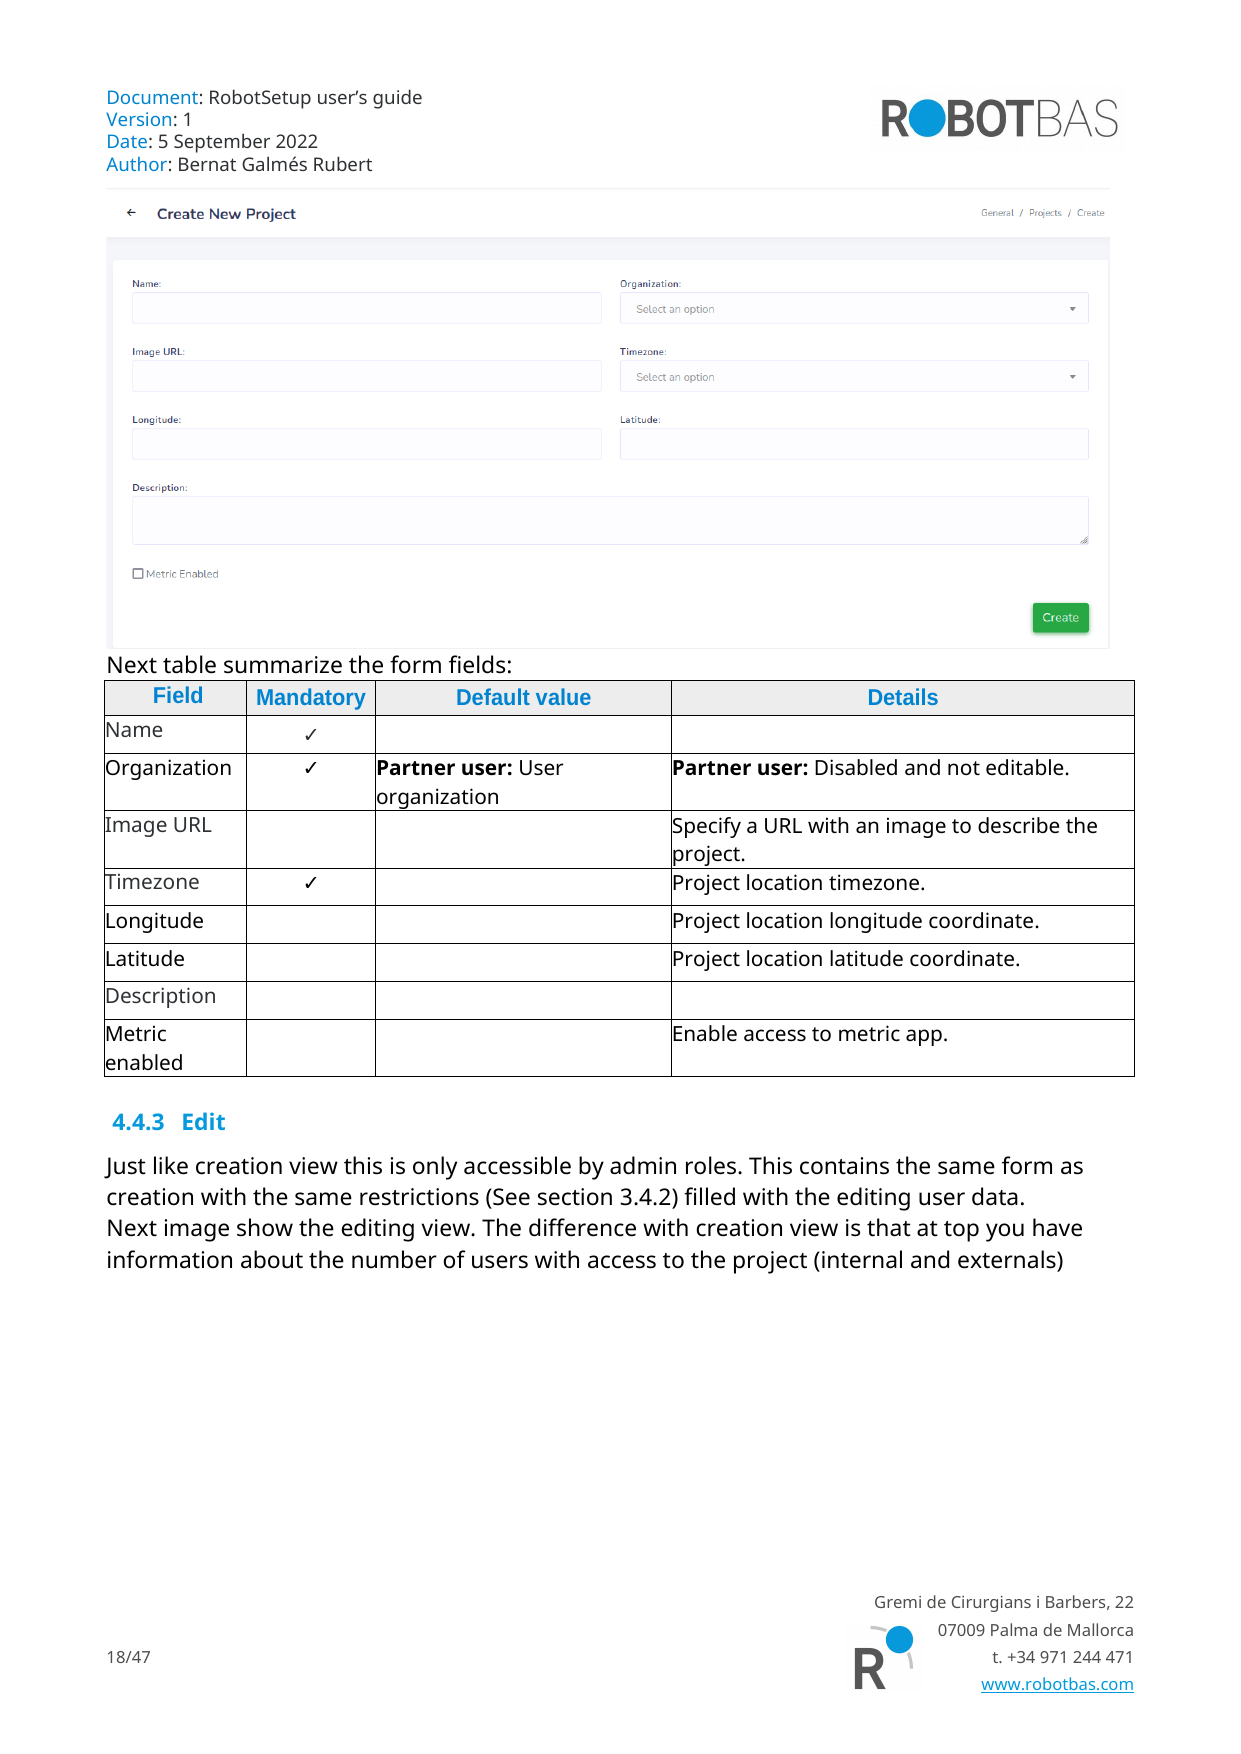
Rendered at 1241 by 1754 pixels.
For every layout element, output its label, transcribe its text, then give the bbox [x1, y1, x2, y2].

table_cell [376, 716, 671, 753]
table_cell Project location longitude coordinate. [672, 906, 1134, 943]
table_cell Longitude [105, 906, 246, 943]
text Just like creation view this is only accessible by admin roles. This contains the same form as creation with the same restrictions (See section 3.4.2) filled with the editing user data. [106, 1150, 1134, 1212]
table_cell [376, 982, 671, 1019]
table_cell Timezone [105, 869, 246, 905]
table_header Default value [376, 681, 671, 715]
table_cell [247, 982, 375, 1019]
table_cell Specify a URL with an image to describe the project. [672, 811, 1134, 868]
table_cell [672, 982, 1134, 1019]
table_cell Organization [105, 754, 246, 810]
table_cell [376, 811, 671, 868]
subtitle Edit [106, 1106, 1134, 1137]
table_cell [247, 811, 375, 868]
table_cell Name [105, 716, 246, 753]
table_cell [247, 906, 375, 943]
table_cell ✓ [247, 869, 375, 905]
picture [869, 86, 1125, 153]
table_cell [247, 944, 375, 981]
table_cell Latitude [105, 944, 246, 981]
table_cell Partner user: User organization [376, 754, 671, 810]
table_cell [247, 1020, 375, 1076]
picture [106, 188, 1111, 649]
table_cell [672, 716, 1134, 753]
table_header Field [105, 681, 246, 715]
table_cell [376, 869, 671, 905]
table_cell Project location timezone. [672, 869, 1134, 905]
table_cell [376, 906, 671, 943]
picture [844, 1623, 923, 1692]
table_header Mandatory [247, 681, 375, 715]
table_cell ✓ [247, 716, 375, 753]
table_cell Project location latitude coordinate. [672, 944, 1134, 981]
table_cell Partner user: Disabled and not editable. [672, 754, 1134, 810]
table_cell Description [105, 982, 246, 1019]
table_cell Metric enabled [105, 1020, 246, 1076]
table_cell Image URL [105, 811, 246, 868]
table_cell Enable access to metric app. [672, 1020, 1134, 1076]
table_cell [376, 944, 671, 981]
table_cell ✓ [247, 754, 375, 810]
table_header Details [672, 681, 1134, 715]
text Next image show the editing view. The difference with creation view is that at top you have information about the number of users with access to the project (internal and externals) [106, 1212, 1134, 1275]
text Next table summarize the form fields: [106, 649, 1134, 680]
table_cell [376, 1020, 671, 1076]
